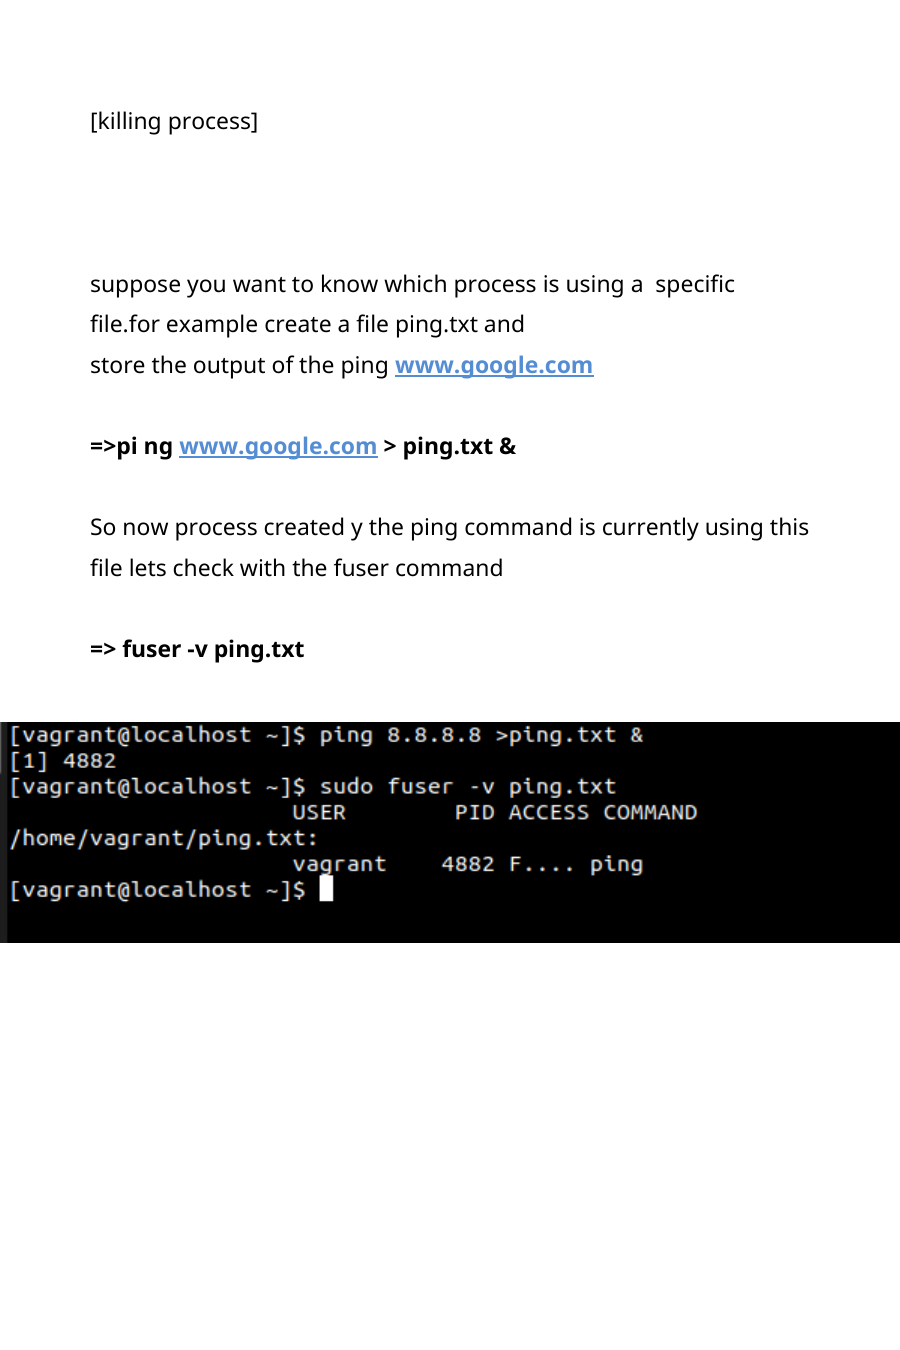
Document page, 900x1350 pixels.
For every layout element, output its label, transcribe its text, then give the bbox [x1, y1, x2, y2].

text suppose you want to know which process is using a specific file.for example create a file ping.txt and [90, 267, 810, 339]
text [killing process] [90, 105, 810, 136]
text store the output of the ping www.google.com [90, 349, 810, 380]
picture [0, 722, 900, 943]
text =>pi ng www.google.com > ping.txt & [90, 430, 810, 461]
text => fuser -v ping.txt [90, 633, 810, 664]
text So now process created y the ping command is currently using this file lets check with the fuser command [90, 511, 810, 583]
